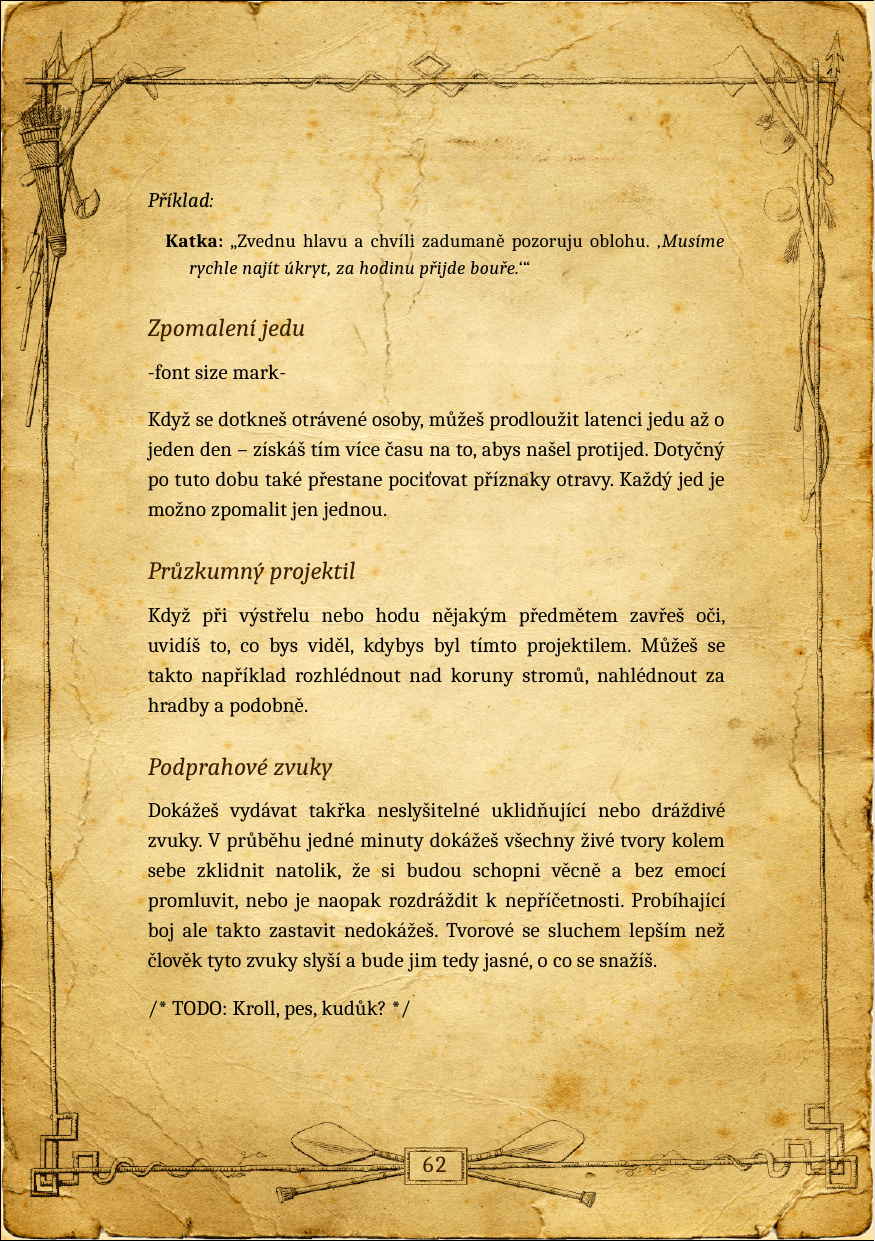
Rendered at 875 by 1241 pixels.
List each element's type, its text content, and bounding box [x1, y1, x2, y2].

text Dokážeš vydávat takřka neslyšitelné uklidňující nebo dráždivé zvuky. V⁠ průběhu jedné minuty dokážeš všechny živé tvory kolem sebe zklidnit natolik, že si budou schopni věcně a⁠ bez emocí promluvit, nebo je naopak rozdráždit k⁠ nepříčetnosti. Probíhající boj ale takto zastavit nedokážeš. Tvorové se sluchem lepším než člověk tyto zvuky slyší a⁠ bude jim tedy jasné, o⁠ co se snažíš. [148, 799, 726, 972]
text /* TODO: Kroll, pes, kudůk? */ [148, 996, 726, 1020]
picture [1, 1, 874, 1240]
subtitle Podprahové zvuky [148, 753, 726, 781]
text Když se dotkneš otrávené osoby, můžeš prodloužit latenci jedu až o⁠ jeden den – získáš tím více času na to, abys našel protijed. Dotyčný po tuto dobu také přestane pociťovat příznaky otravy. Každý jed je možno zpomalit jen jednou. [148, 408, 726, 522]
text -font size mark- [148, 360, 726, 384]
text Katka: „Zvednu hlavu a⁠ chvíli zadumaně pozoruju oblohu. ‚Musíme rychle najít úkryt, za hodinu přijde bouře.‘“ [165, 231, 726, 279]
text Příklad: [148, 189, 726, 213]
text Když při výstřelu nebo hodu nějakým předmětem zavřeš oči, uvidíš to, co bys viděl, kdybys byl tímto projektilem. Můžeš se takto například rozhlédnout nad koruny stromů, nahlédnout za hradby a⁠ podobně. [148, 603, 726, 717]
subtitle Zpomalení jedu [148, 314, 726, 343]
subtitle Průzkumný projektil [148, 557, 726, 586]
